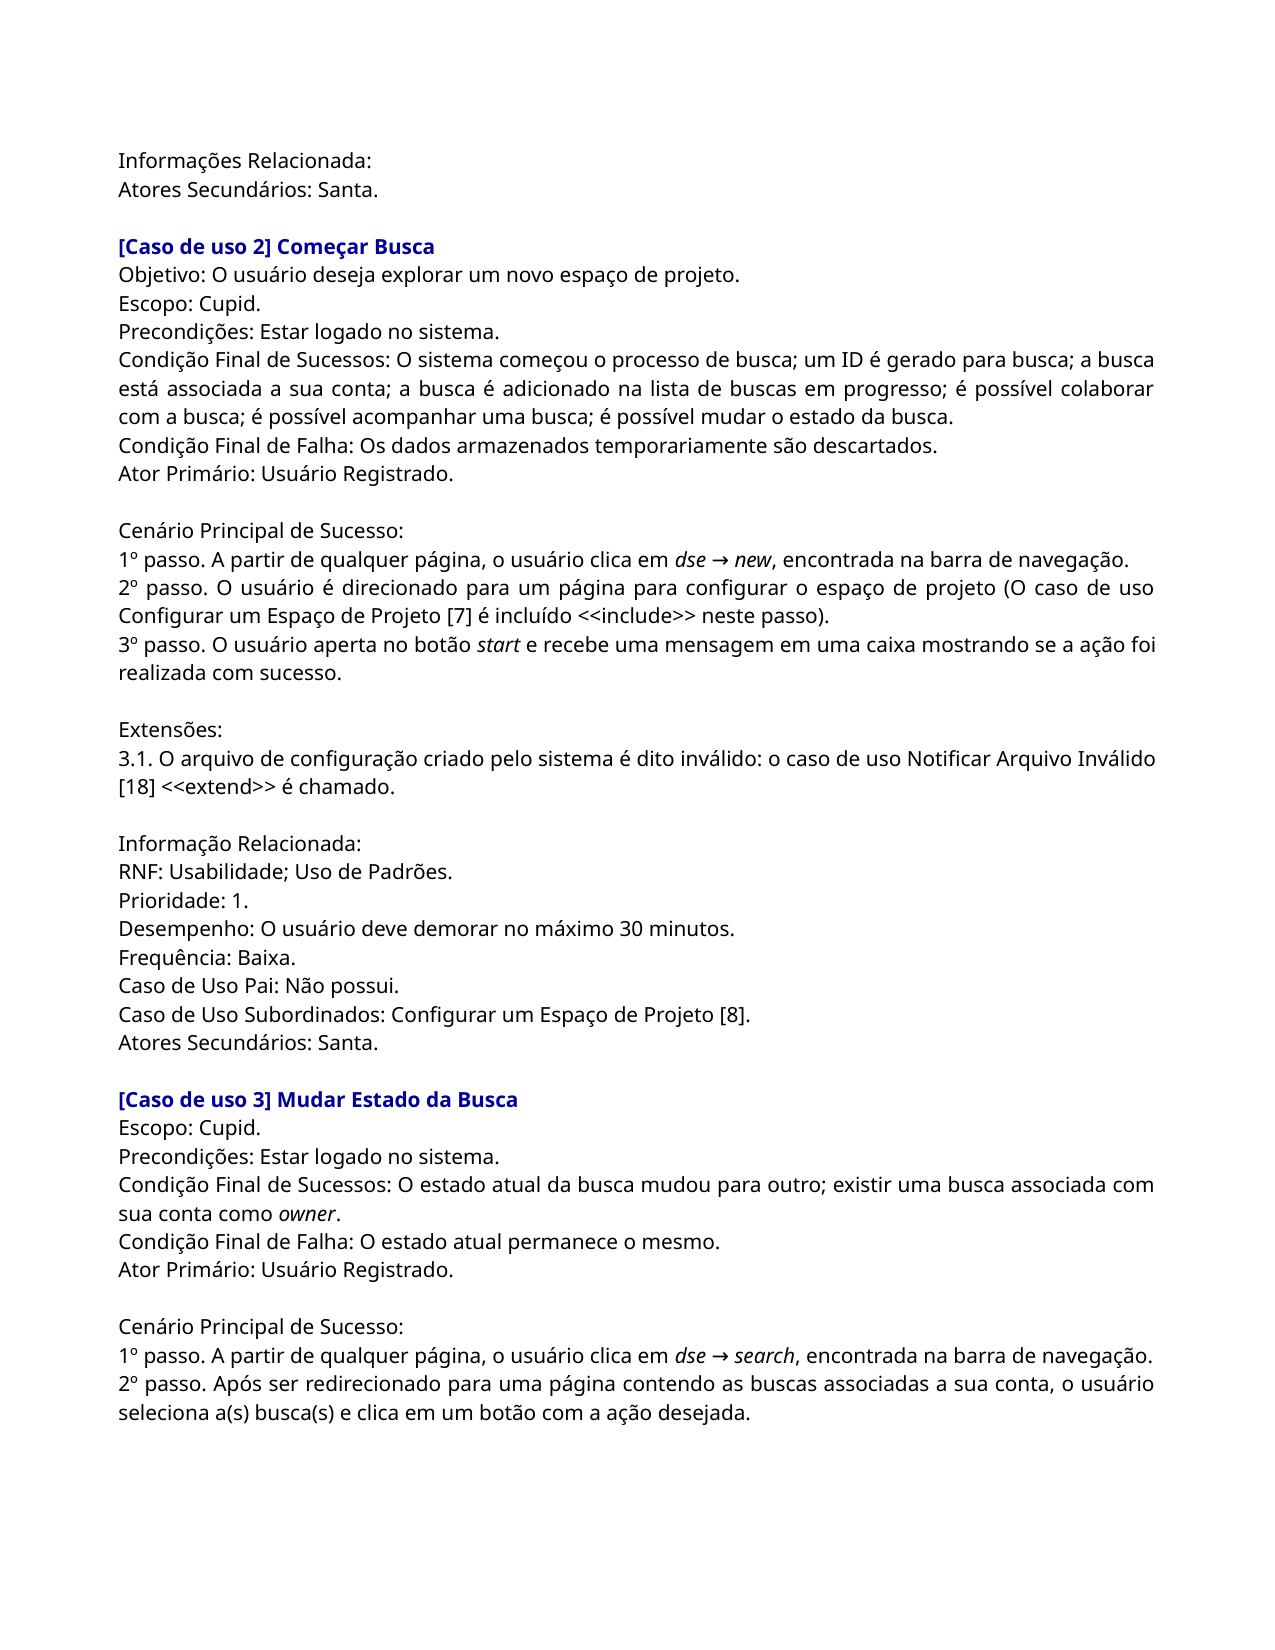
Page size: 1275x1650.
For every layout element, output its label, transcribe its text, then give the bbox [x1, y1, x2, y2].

text Condição Final de Sucessos: O sistema começou o processo de busca; um ID é gerado para busca; a busca está associada a sua conta; a busca é adicionado na lista de buscas em progresso; é possível colaborar com a busca; é possível acompanhar uma busca; é possível mudar o estado da busca. [118, 346, 1157, 431]
text Informação Relacionada: [118, 829, 1157, 857]
text 3º passo. O usuário aperta no botão start e recebe uma mensagem em uma caixa mostrando se a ação foi realizada com sucesso. [118, 630, 1157, 687]
text Caso de Uso Subordinados: Configurar um Espaço de Projeto [8]. [118, 1000, 1157, 1028]
text Objetivo: O usuário deseja explorar um novo espaço de projeto. [118, 260, 1157, 289]
text Escopo: Cupid. [118, 289, 1157, 317]
text Ator Primário: Usuário Registrado. [118, 459, 1157, 488]
text 2º passo. O usuário é direcionado para um página para configurar o espaço de projeto (O caso de uso Configurar um Espaço de Projeto [7] é incluído <<include>> neste passo). [118, 573, 1157, 630]
text Condição Final de Sucessos: O estado atual da busca mudou para outro; existir uma busca associada com sua conta como owner. [118, 1170, 1157, 1227]
text Cenário Principal de Sucesso: [118, 1312, 1157, 1341]
text Desempenho: O usuário deve demorar no máximo 30 minutos. [118, 914, 1157, 943]
text Ator Primário: Usuário Registrado. [118, 1256, 1157, 1284]
text Escopo: Cupid. [118, 1113, 1157, 1142]
text Informações Relacionada: [118, 147, 1157, 175]
text Frequência: Baixa. [118, 943, 1157, 971]
text Extensões: [118, 715, 1157, 744]
text Caso de Uso Pai: Não possui. [118, 971, 1157, 1000]
text 2º passo. Após ser redirecionado para uma página contendo as buscas associadas a sua conta, o usuário seleciona a(s) busca(s) e clica em um botão com a ação desejada. [118, 1369, 1157, 1426]
text Condição Final de Falha: Os dados armazenados temporariamente são descartados. [118, 431, 1157, 459]
text Cenário Principal de Sucesso: [118, 516, 1157, 545]
text RNF: Usabilidade; Uso de Padrões. [118, 857, 1157, 886]
text Atores Secundários: Santa. [118, 1028, 1157, 1057]
text Precondições: Estar logado no sistema. [118, 1142, 1157, 1170]
text [Caso de uso 3] Mudar Estado da Busca [118, 1085, 1157, 1113]
text 1º passo. A partir de qualquer página, o usuário clica em dse → new, encontrada na barra de navegação. [118, 545, 1157, 573]
text [Caso de uso 2] Começar Busca [118, 232, 1157, 260]
text Atores Secundários: Santa. [118, 175, 1157, 203]
text Prioridade: 1. [118, 886, 1157, 914]
text Condição Final de Falha: O estado atual permanece o mesmo. [118, 1227, 1157, 1256]
text 3.1. O arquivo de configuração criado pelo sistema é dito inválido: o caso de uso Notificar Arquivo Inválido [18] <<extend>> é chamado. [118, 744, 1157, 801]
text Precondições: Estar logado no sistema. [118, 317, 1157, 346]
text 1º passo. A partir de qualquer página, o usuário clica em dse → search, encontrada na barra de navegação. [118, 1341, 1157, 1369]
